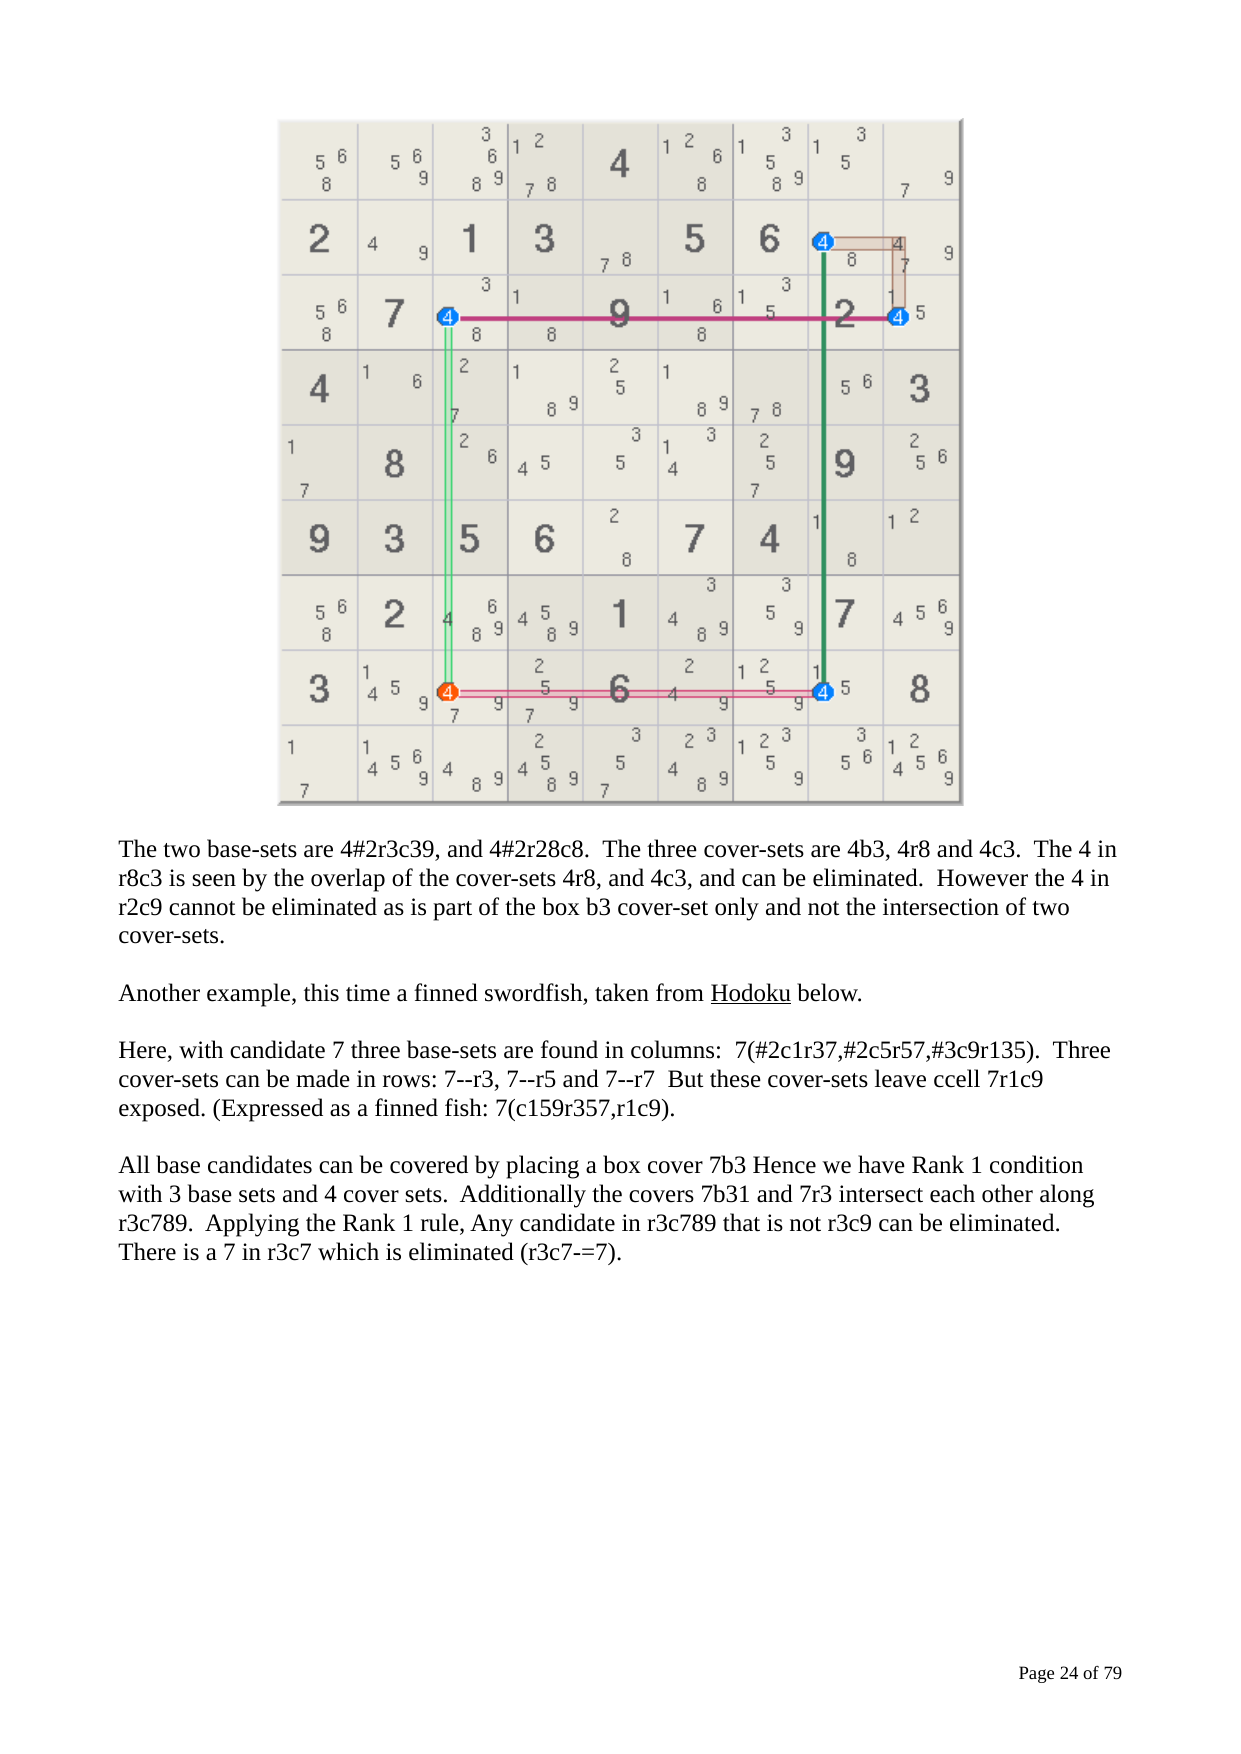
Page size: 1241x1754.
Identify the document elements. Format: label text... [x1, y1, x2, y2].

picture [276, 118, 964, 806]
text Another example, this time a finned swordfish, taken from Hodoku below. [118, 978, 1122, 1007]
text The two base-sets are 4#2r3c39, and 4#2r28c8. The three cover-sets are 4b3, 4r8 and 4c3. The 4 in r8c3 is seen by the overlap of the cover-sets 4r8, and 4c3, and can be eliminated. However the 4 in r2c9 cannot be eliminated as is part of the box b3 cover-set only and not the intersection of two cover-sets. [118, 834, 1122, 949]
text Here, with candidate 7 three base-sets are found in columns: 7(#2c1r37,#2c5r57,#3c9r135). Three cover-sets can be made in rows: 7--r3, 7--r5 and 7--r7 But these cover-sets leave ccell 7r1c9 exposed. (Expressed as a finned fish: 7(c159r357,r1c9). [118, 1036, 1122, 1122]
text All base candidates can be covered by placing a box cover 7b3 Hence we have Rank 1 condition with 3 base sets and 4 cover sets. Additionally the covers 7b31 and 7r3 intersect each other along r3c789. Applying the Rank 1 rule, Any candidate in r3c789 that is not r3c9 can be eliminated. There is a 7 in r3c7 which is eliminated (r3c7-=7). [118, 1151, 1122, 1266]
